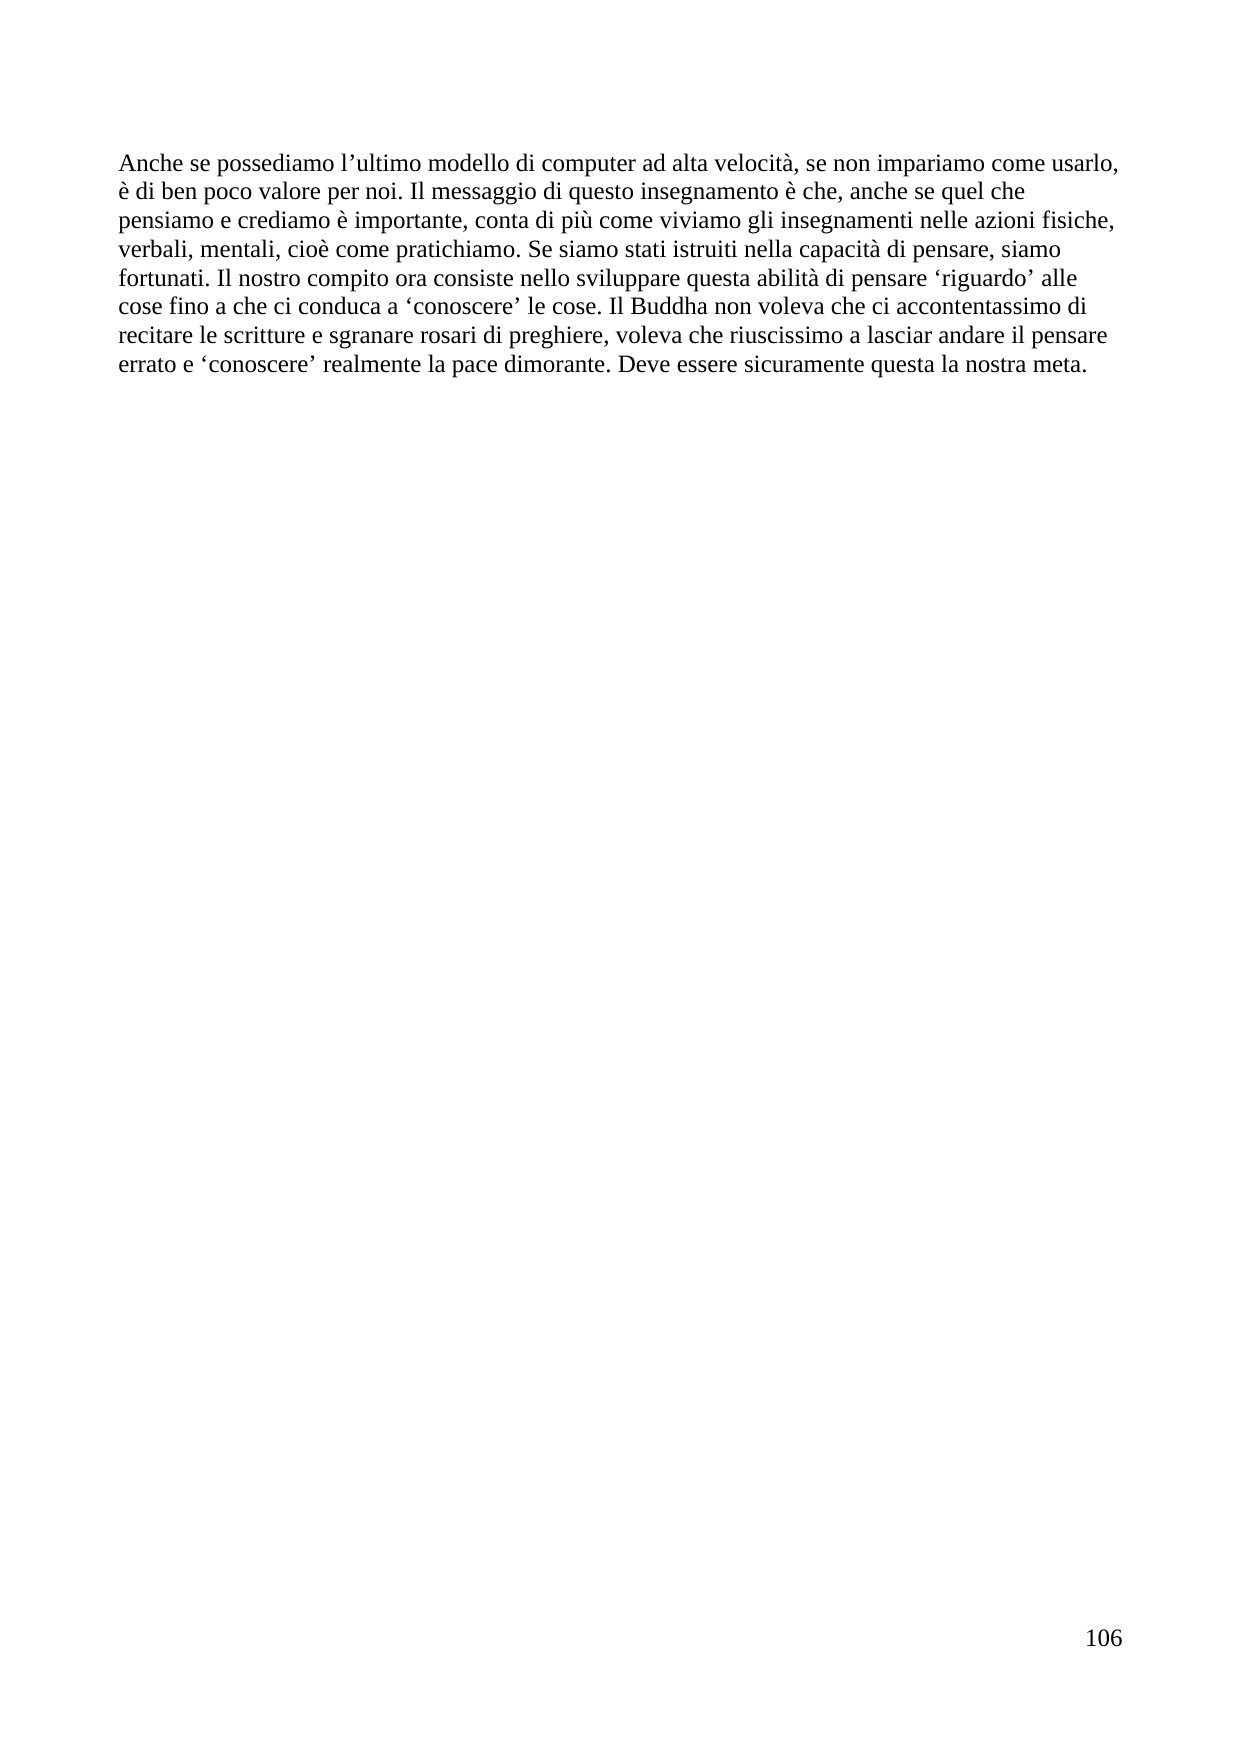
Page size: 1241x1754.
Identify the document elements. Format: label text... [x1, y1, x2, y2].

text Anche se possediamo l’ultimo modello di computer ad alta velocità, se non impariamo come usarlo, è di ben poco valore per noi. Il messaggio di questo insegnamento è che, anche se quel che pensiamo e crediamo è importante, conta di più come viviamo gli insegnamenti nelle azioni fisiche, verbali, mentali, cioè come pratichiamo. Se siamo stati istruiti nella capacità di pensare, siamo fortunati. Il nostro compito ora consiste nello sviluppare questa abilità di pensare ‘riguardo’ alle cose fino a che ci conduca a ‘conoscere’ le cose. Il Buddha non voleva che ci accontentassimo di recitare le scritture e sgranare rosari di preghiere, voleva che riuscissimo a lasciar andare il pensare errato e ‘conoscere’ realmente la pace dimorante. Deve essere sicuramente questa la nostra meta. [118, 148, 1122, 378]
